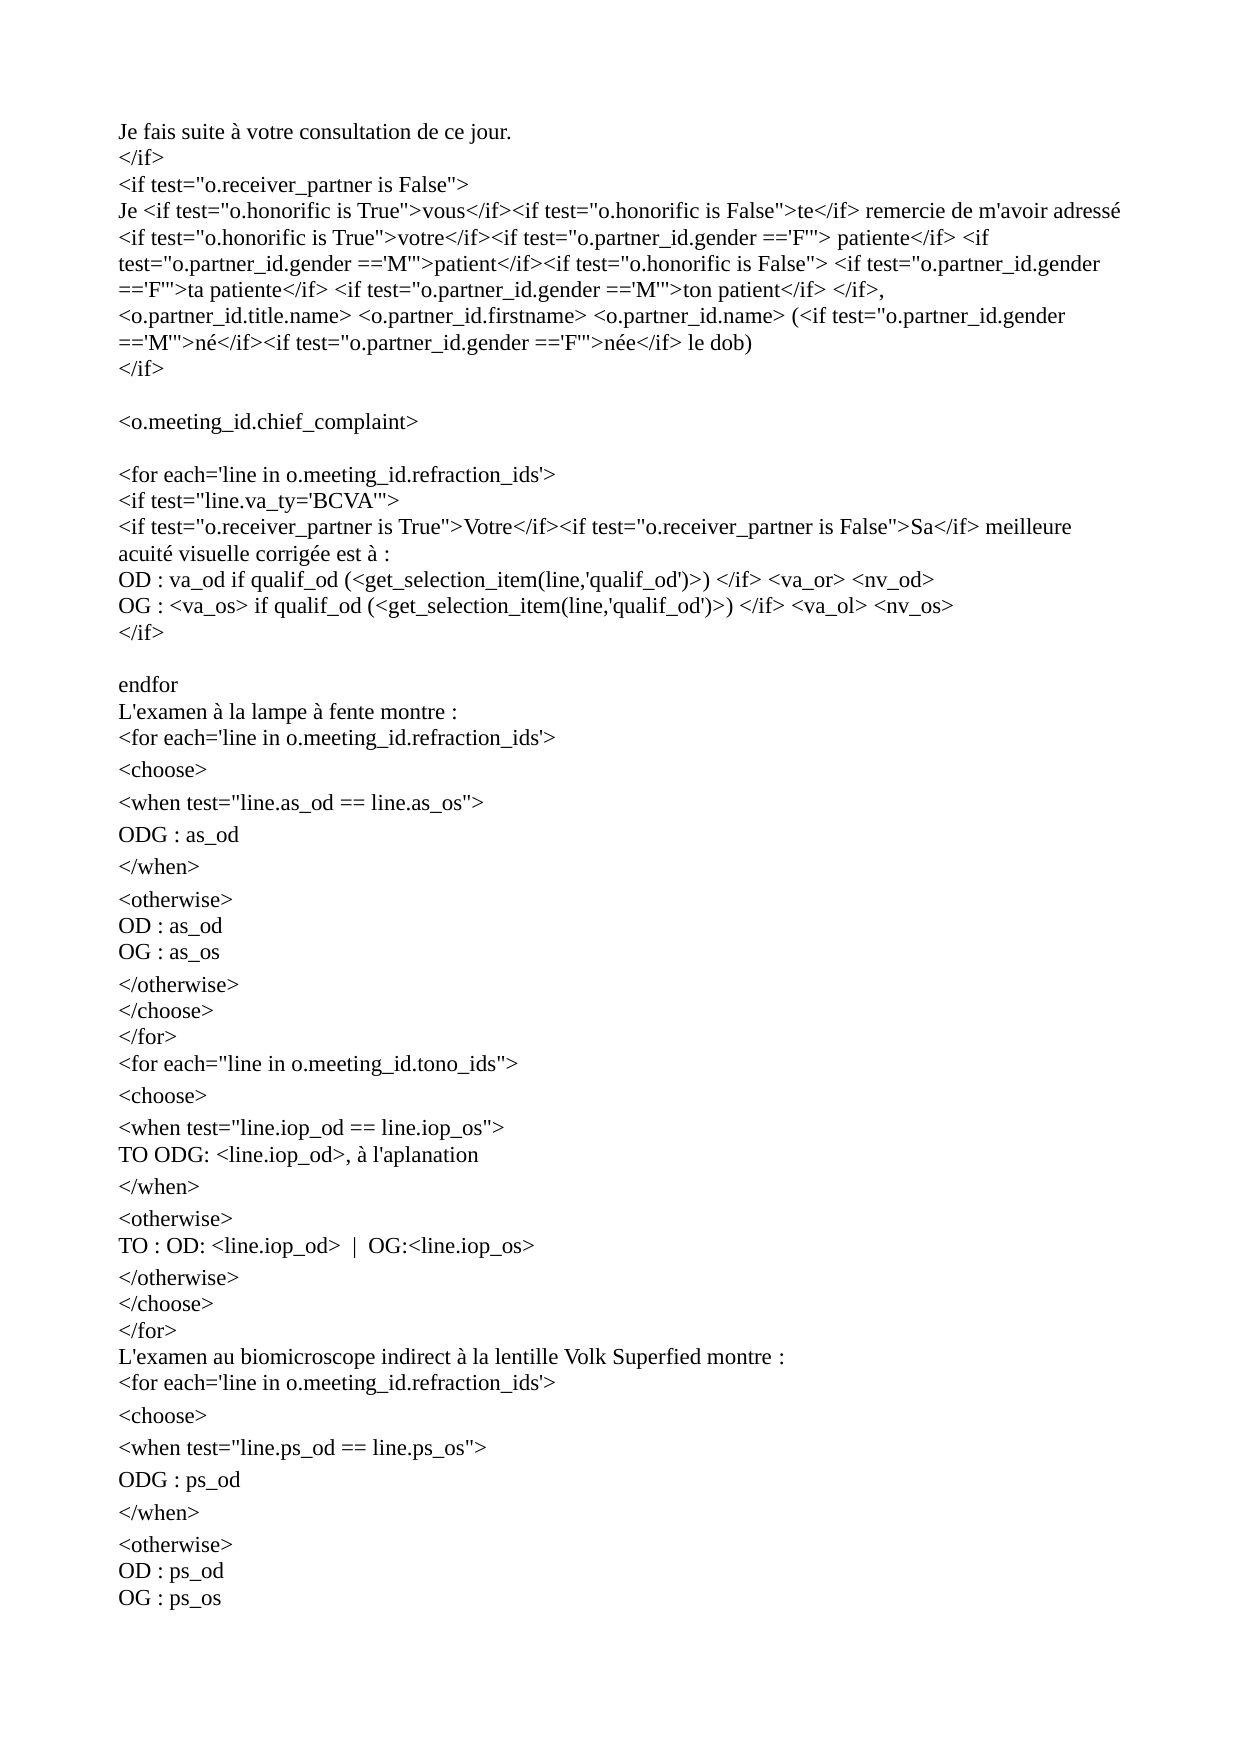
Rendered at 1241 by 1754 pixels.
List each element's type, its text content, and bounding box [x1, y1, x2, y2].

text OG : <va_os> if qualif_od (<get_selection_item(line,'qualif_od')>) </if> <va_ol> <nv_os> [118, 592, 1122, 619]
text </otherwise> [118, 1264, 1122, 1290]
text L'examen au biomicroscope indirect à la lentille Volk Superfied montre : [118, 1343, 1122, 1369]
text <when test="line.as_od == line.as_os"> [118, 789, 1122, 815]
text L'examen à la lampe à fente montre : [118, 698, 1122, 724]
text </if> [118, 619, 1122, 645]
text </choose> [118, 1290, 1122, 1317]
text <choose> [118, 757, 1122, 783]
text TO : OD: <line.iop_od> | OG:<line.iop_os> [118, 1232, 1122, 1258]
text <if test="line.va_ty='BCVA'"> [118, 487, 1122, 513]
text </if> [118, 355, 1122, 382]
text <when test="line.ps_od == line.ps_os"> [118, 1434, 1122, 1460]
text </when> [118, 1173, 1122, 1199]
text <otherwise> [118, 1205, 1122, 1232]
text <o.meeting_id.chief_complaint> [118, 408, 1122, 434]
text </if> [118, 144, 1122, 171]
text OD : va_od if qualif_od (<get_selection_item(line,'qualif_od')>) </if> <va_or> <nv_od> [118, 566, 1122, 592]
text TO ODG: <line.iop_od>, à l'aplanation [118, 1141, 1122, 1167]
text <for each='line in o.meeting_id.refraction_ids'> [118, 724, 1122, 751]
text endfor [118, 672, 1122, 698]
text ODG : as_od [118, 821, 1122, 847]
text <if test="o.receiver_partner is False"> [118, 171, 1122, 197]
text ODG : ps_od [118, 1466, 1122, 1493]
text OG : as_os [118, 938, 1122, 965]
text </when> [118, 1498, 1122, 1525]
text <otherwise> [118, 1531, 1122, 1557]
text <if test="o.receiver_partner is True">Votre</if><if test="o.receiver_partner is False">Sa</if> meilleure acuité visuelle corrigée est à : [118, 513, 1122, 566]
text <for each='line in o.meeting_id.refraction_ids'> [118, 1369, 1122, 1396]
text OD : ps_od [118, 1557, 1122, 1583]
text <choose> [118, 1402, 1122, 1428]
text <choose> [118, 1082, 1122, 1108]
text <for each="line in o.meeting_id.tono_ids"> [118, 1050, 1122, 1076]
text <otherwise> [118, 886, 1122, 912]
text </when> [118, 853, 1122, 880]
text <for each='line in o.meeting_id.refraction_ids'> [118, 461, 1122, 487]
text Je fais suite à votre consultation de ce jour. [118, 118, 1122, 144]
text Je <if test="o.honorific is True">vous</if><if test="o.honorific is False">te</if> remercie de m'avoir adressé <if test="o.honorific is True">votre</if><if test="o.partner_id.gender =='F'"> patiente</if> <if test="o.partner_id.gender =='M'">patient</if><if test="o.honorific is False"> <if test="o.partner_id.gender =='F'">ta patiente</if> <if test="o.partner_id.gender =='M'">ton patient</if> </if>, <o.partner_id.title.name> <o.partner_id.firstname> <o.partner_id.name> (<if test="o.partner_id.gender =='M'">né</if><if test="o.partner_id.gender =='F'">née</if> le dob) [118, 197, 1122, 355]
text <when test="line.iop_od == line.iop_os"> [118, 1114, 1122, 1141]
text </choose> [118, 997, 1122, 1023]
text </otherwise> [118, 971, 1122, 997]
text </for> [118, 1023, 1122, 1050]
text OD : as_od [118, 912, 1122, 938]
text </for> [118, 1317, 1122, 1343]
text OG : ps_os [118, 1583, 1122, 1610]
